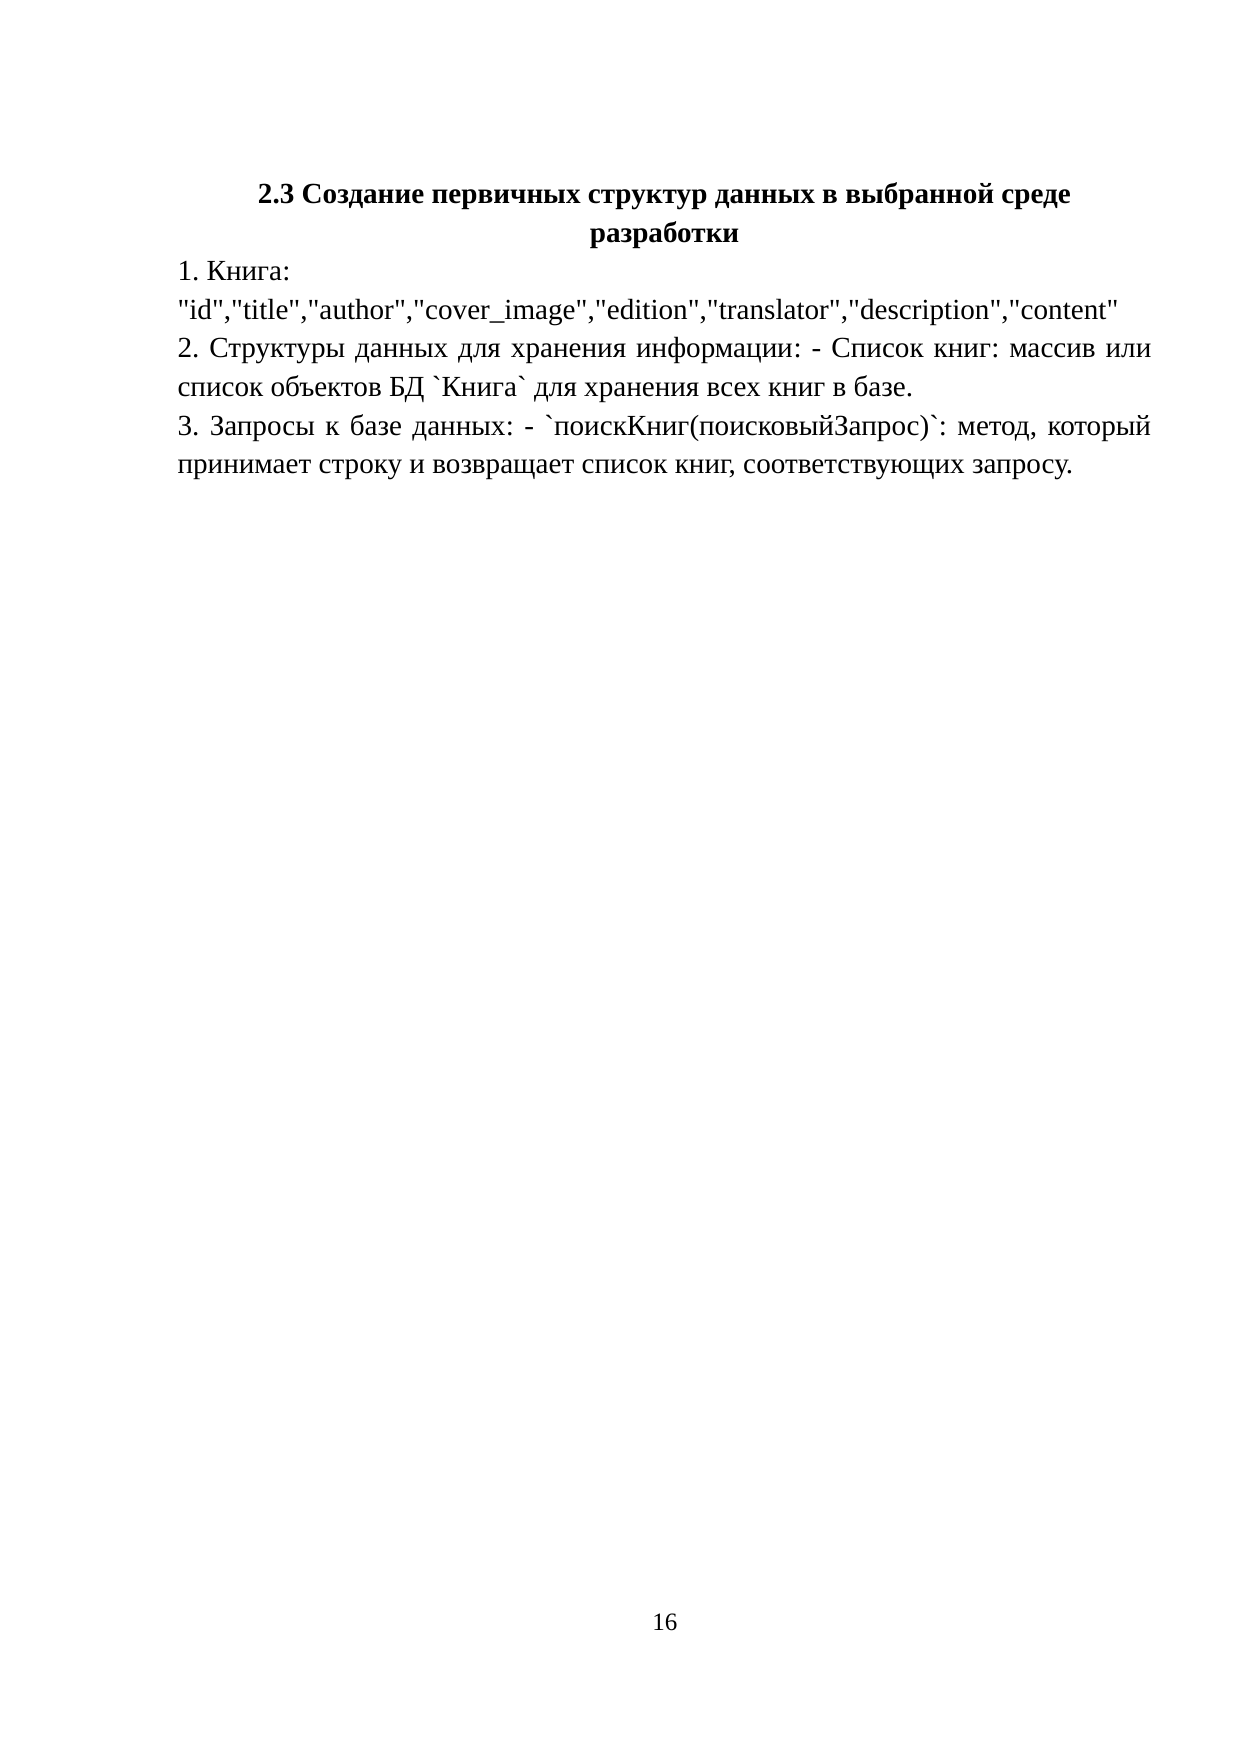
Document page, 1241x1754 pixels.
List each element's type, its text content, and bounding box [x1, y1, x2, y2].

text разработки [177, 215, 1152, 248]
text 2.3 Создание первичных структур данных в выбранной среде [177, 176, 1152, 210]
text 2. Структуры данных для хранения информации: - Список книг: массив или список объектов БД `Книга` для хранения всех книг в базе. [177, 331, 1152, 403]
text 3. Запросы к базе данных: - `поискКниг(поисковыйЗапрос)`: метод, который принимает строку и возвращает список книг, соответствующих запросу. [177, 408, 1152, 480]
text 1. Книга: "id","title","author","cover_image","edition","translator","description","content" [177, 253, 1152, 326]
